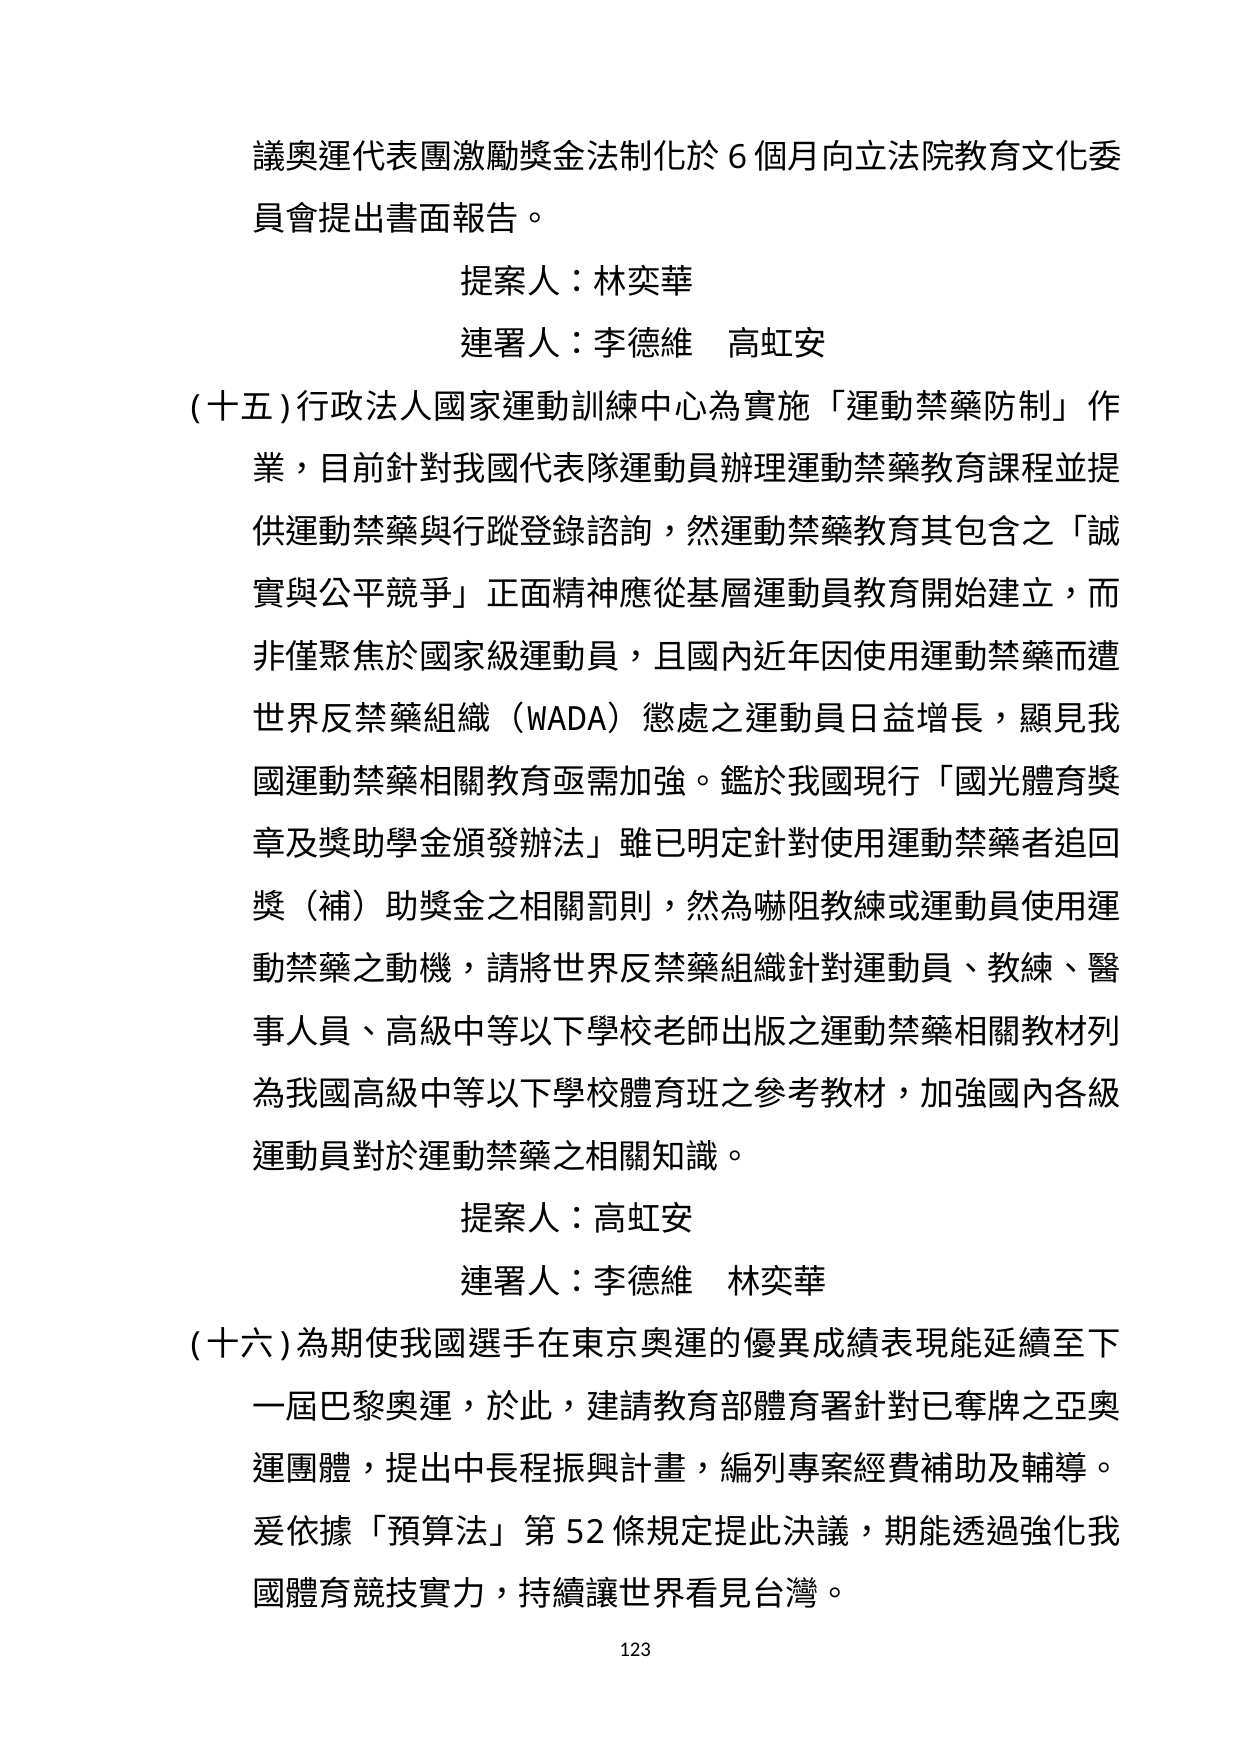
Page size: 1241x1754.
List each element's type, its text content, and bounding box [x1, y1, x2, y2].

text (十六)為期使我國選手在東京奧運的優異成績表現能延續至下一屆巴黎奧運，於此，建請教育部體育署針對已奪牌之亞奧運團體，提出中長程振興計畫，編列專案經費補助及輔導。爰依據「預算法」第52條規定提此決議，期能透過強化我國體育競技實力，持續讓世界看見台灣。 [185, 1300, 1122, 1612]
text 提案人：林奕華 [460, 237, 1122, 300]
text 議奧運代表團激勵獎金法制化於6個月向立法院教育文化委員會提出書面報告。 [185, 112, 1122, 237]
text 連署人：李德維 林奕華 [460, 1237, 1122, 1300]
text 連署人：李德維 高虹安 [460, 300, 1122, 362]
text (十五)行政法人國家運動訓練中心為實施「運動禁藥防制」作業，目前針對我國代表隊運動員辦理運動禁藥教育課程並提供運動禁藥與行蹤登錄諮詢，然運動禁藥教育其包含之「誠實與公平競爭」正面精神應從基層運動員教育開始建立，而非僅聚焦於國家級運動員，且國內近年因使用運動禁藥而遭世界反禁藥組織（WADA）懲處之運動員日益增長，顯見我國運動禁藥相關教育亟需加強。鑑於我國現行「國光體育獎章及獎助學金頒發辦法」雖已明定針對使用運動禁藥者追回獎（補）助獎金之相關罰則，然為嚇阻教練或運動員使用運動禁藥之動機，請將世界反禁藥組織針對運動員、教練、醫事人員、高級中等以下學校老師出版之運動禁藥相關教材列為我國高級中等以下學校體育班之參考教材，加強國內各級運動員對於運動禁藥之相關知識。 [185, 362, 1122, 1175]
text 提案人：高虹安 [460, 1175, 1122, 1237]
